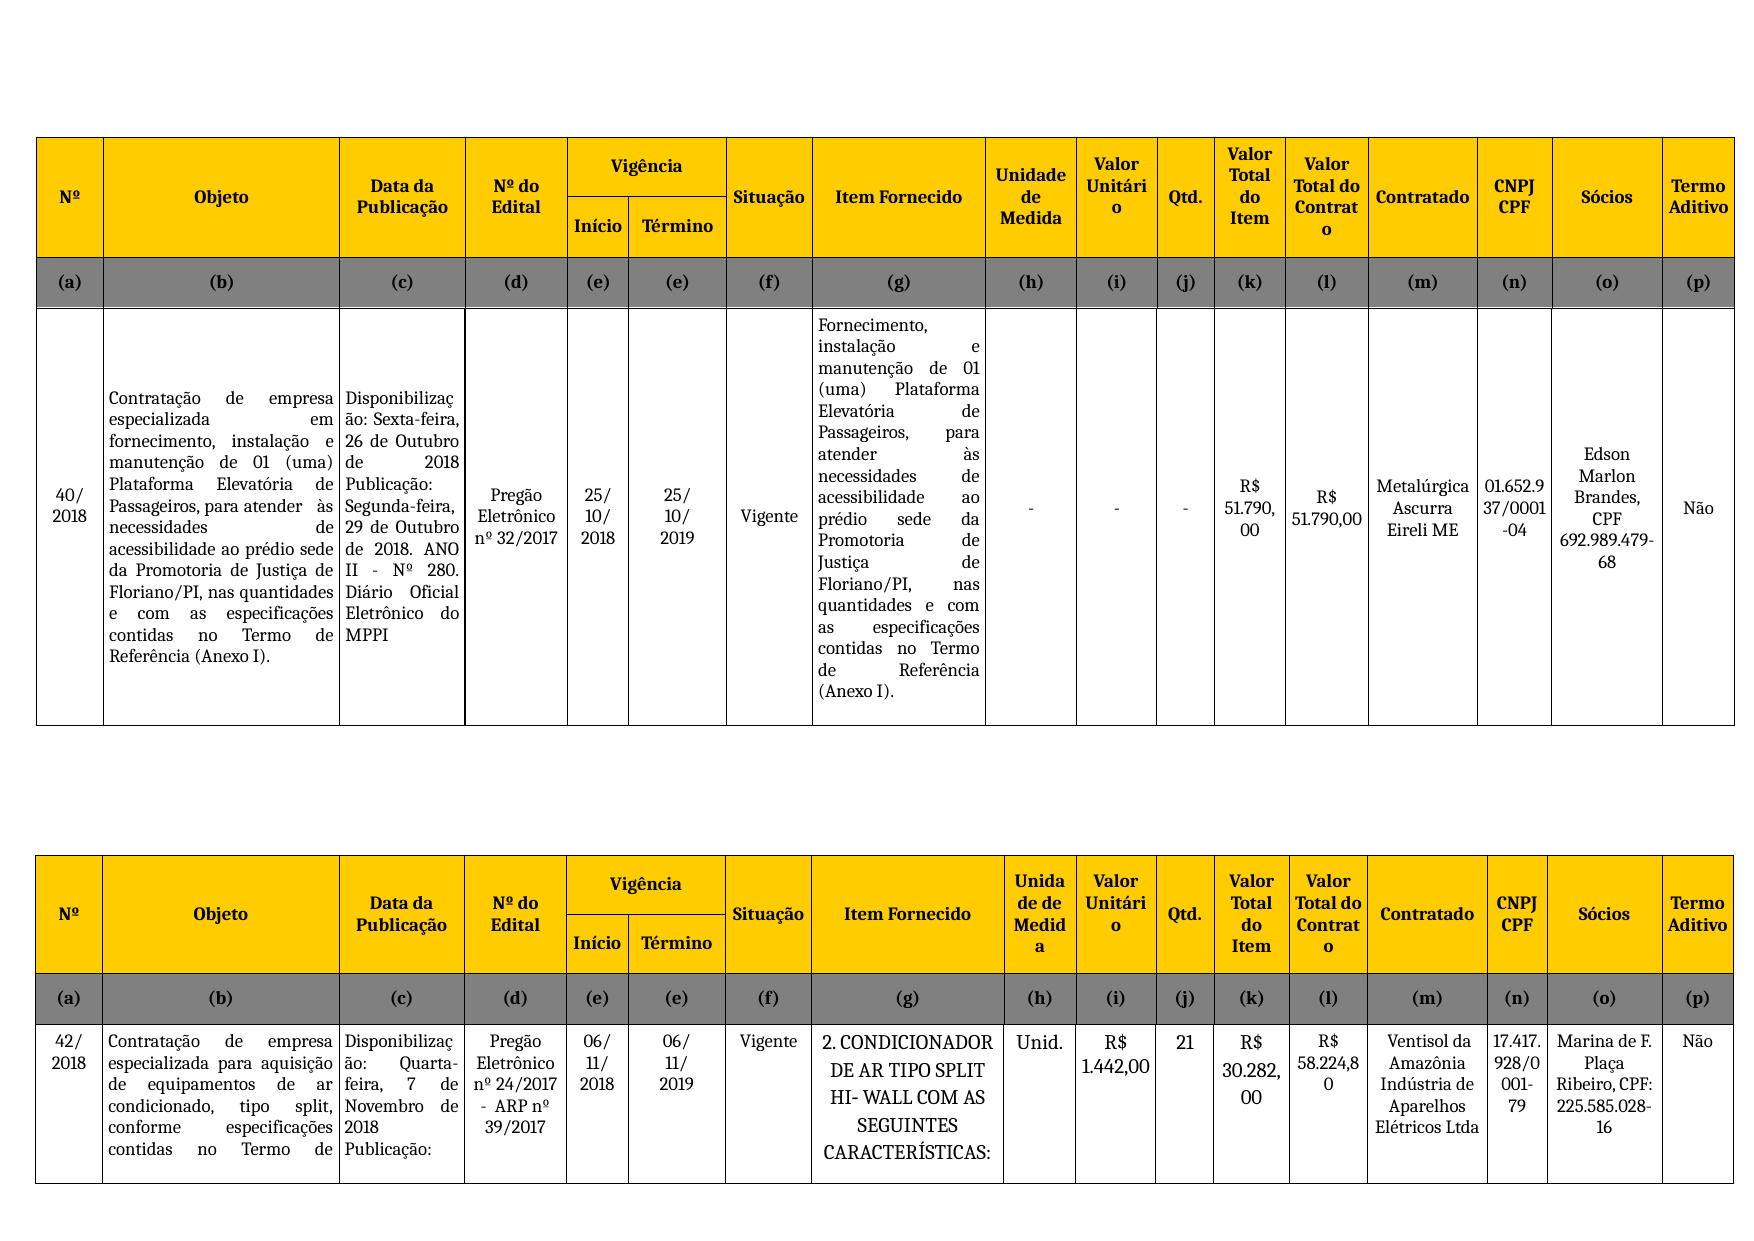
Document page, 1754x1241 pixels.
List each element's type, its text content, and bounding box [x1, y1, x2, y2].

table_header Sócios [1548, 856, 1662, 973]
table_cell (b) [103, 974, 339, 1024]
table_cell R$ 51.790,00 [1286, 309, 1368, 725]
table_cell Unid. [1004, 1025, 1075, 1183]
table_cell - [1157, 309, 1214, 725]
table_cell (n) [1488, 974, 1547, 1024]
table_header Nº [37, 138, 103, 257]
table_header CNPJ CPF [1488, 856, 1547, 973]
table_header Qtd. [1158, 138, 1214, 257]
table_cell (p) [1663, 258, 1734, 307]
table_cell (m) [1368, 974, 1487, 1024]
table_header Qtd. [1157, 856, 1214, 973]
table_cell R$ 30.282,00 [1214, 1025, 1289, 1183]
table_header CNPJ CPF [1478, 138, 1552, 257]
table_cell Marina de F. Plaça Ribeiro, CPF: 225.585.028-16 [1548, 1025, 1662, 1183]
table_header Unidade de Medida [986, 138, 1076, 257]
table_header Valor Total do Item [1215, 138, 1285, 257]
table_cell Pregão Eletrônico nº 24/2017 - ARP nº 39/2017 [465, 1025, 566, 1183]
table_cell Edson Marlon Brandes, CPF 692.989.479-68 [1552, 309, 1662, 725]
table_cell (o) [1553, 258, 1662, 307]
table_cell (o) [1548, 974, 1662, 1024]
table_cell (b) [104, 258, 339, 307]
table_header Termo Aditivo [1663, 856, 1733, 973]
table_header Objeto [104, 138, 339, 257]
table_cell (l) [1286, 258, 1368, 307]
table_header Nº do Edital [465, 856, 566, 973]
table_cell Metalúrgica Ascurra Eireli ME [1369, 309, 1477, 725]
table_header Nº do Edital [466, 138, 567, 257]
table_cell Não [1663, 309, 1734, 725]
table_cell (i) [1077, 258, 1157, 307]
table_header Valor Total do Item [1215, 856, 1289, 973]
table_header Sócios [1553, 138, 1662, 257]
table_cell 42/ 2018 [36, 1025, 102, 1183]
table_cell (e) [629, 258, 726, 307]
table_header Valor Total do Contrato [1290, 856, 1367, 973]
table_cell (f) [726, 974, 811, 1024]
table_header Objeto [103, 856, 339, 973]
table_header Situação [726, 856, 811, 973]
table_cell 21 [1156, 1025, 1213, 1183]
table_header Data da Publicação [340, 856, 464, 973]
table_cell Não [1663, 1025, 1733, 1183]
table_cell (h) [986, 258, 1076, 307]
table_header Valor Unitário [1077, 856, 1156, 973]
table_cell (p) [1663, 974, 1733, 1024]
table_cell (i) [1077, 974, 1156, 1024]
table_cell - [1077, 309, 1156, 725]
table_header Contratado [1369, 138, 1477, 257]
table_header Unidade de Medida [1005, 856, 1076, 973]
table_cell (c) [340, 974, 464, 1024]
table_header Vigência [568, 138, 726, 196]
table_cell (g) [813, 258, 985, 307]
table_cell Início [568, 197, 628, 257]
table_header Contratado [1368, 856, 1487, 973]
table_header Item Fornecido [812, 856, 1004, 973]
table_cell (l) [1290, 974, 1367, 1024]
table_cell (j) [1158, 258, 1214, 307]
table_cell Vigente [727, 309, 812, 725]
table_header Vigência [567, 856, 725, 914]
table_cell Fornecimento, instalação e manutenção de 01 (uma) Plataforma Elevatória de Passageiros, para atender às necessidades de acessibilidade ao prédio sede da Promotoria de Justiça de Floriano/PI, nas quantidades e com as especificações contidas no Termo de Referência (Anexo I). [813, 309, 985, 725]
table_cell (c) [340, 258, 465, 307]
table_cell (k) [1215, 258, 1285, 307]
table_header Termo Aditivo [1663, 138, 1734, 257]
table_cell (g) [812, 974, 1004, 1024]
table_cell - [986, 309, 1076, 725]
table_cell (h) [1005, 974, 1076, 1024]
table_cell 2. CONDICIONADOR DE AR TIPO SPLIT HI‐ WALL COM AS SEGUINTES CARACTERÍSTICAS: [812, 1025, 1003, 1183]
table_cell Contratação de empresa especializada para aquisição de equipamentos de ar condicionado, tipo split, conforme especificações contidas no Termo de [103, 1025, 339, 1183]
table_cell (e) [568, 258, 628, 307]
table_cell 25/ 10/ 2019 [629, 309, 726, 725]
table_cell Término [629, 197, 726, 257]
table_cell (f) [727, 258, 812, 307]
table_cell Disponibilização: Quarta-feira, 7 de Novembro de 2018 Publicação: [340, 1025, 464, 1183]
table_cell (d) [466, 258, 567, 307]
table_cell 17.417.928/0001-79 [1488, 1025, 1547, 1183]
table_cell R$ 51.790,00 [1215, 309, 1285, 725]
table_cell (e) [629, 974, 725, 1024]
table_cell (d) [465, 974, 566, 1024]
table_cell Término [629, 915, 725, 973]
table_header Item Fornecido [813, 138, 985, 257]
table_cell 25/ 10/ 2018 [568, 309, 628, 725]
table_cell R$ 58.224,80 [1290, 1025, 1367, 1183]
table_cell (m) [1369, 258, 1477, 307]
table_cell Vigente [726, 1025, 811, 1183]
table_header Valor Unitário [1077, 138, 1157, 257]
table_cell (j) [1157, 974, 1214, 1024]
table_cell Início [567, 915, 628, 973]
table_cell (k) [1215, 974, 1289, 1024]
table_cell Disponibilização: Sexta-feira, 26 de Outubro de 2018 Publicação: Segunda-feira, 29 de Outubro de 2018. ANO II - Nº 280. Diário Oficial Eletrônico do MPPI [340, 309, 464, 725]
table_cell Ventisol da Amazônia Indústria de Aparelhos Elétricos Ltda [1368, 1025, 1487, 1183]
table_cell Pregão Eletrônico nº 32/2017 [466, 309, 567, 725]
table_cell R$ 1.442,00 [1076, 1025, 1155, 1183]
table_cell (n) [1478, 258, 1552, 307]
table_cell (a) [36, 974, 102, 1024]
table_cell 40/ 2018 [37, 309, 103, 725]
table_cell (e) [567, 974, 628, 1024]
table_cell Contratação de empresa especializada em fornecimento, instalação e manutenção de 01 (uma) Plataforma Elevatória de Passageiros, para atender às necessidades de acessibilidade ao prédio sede da Promotoria de Justiça de Floriano/PI, nas quantidades e com as especificações contidas no Termo de Referência (Anexo I). [104, 309, 339, 725]
table_cell 06/ 11/ 2019 [629, 1025, 725, 1183]
table_header Data da Publicação [340, 138, 465, 257]
table_cell 06/ 11/ 2018 [567, 1025, 628, 1183]
table_header Situação [727, 138, 812, 257]
table_header Nº [36, 856, 102, 973]
table_cell 01.652.937/0001-04 [1478, 309, 1551, 725]
table_header Valor Total do Contrato [1286, 138, 1368, 257]
table_cell (a) [37, 258, 103, 307]
